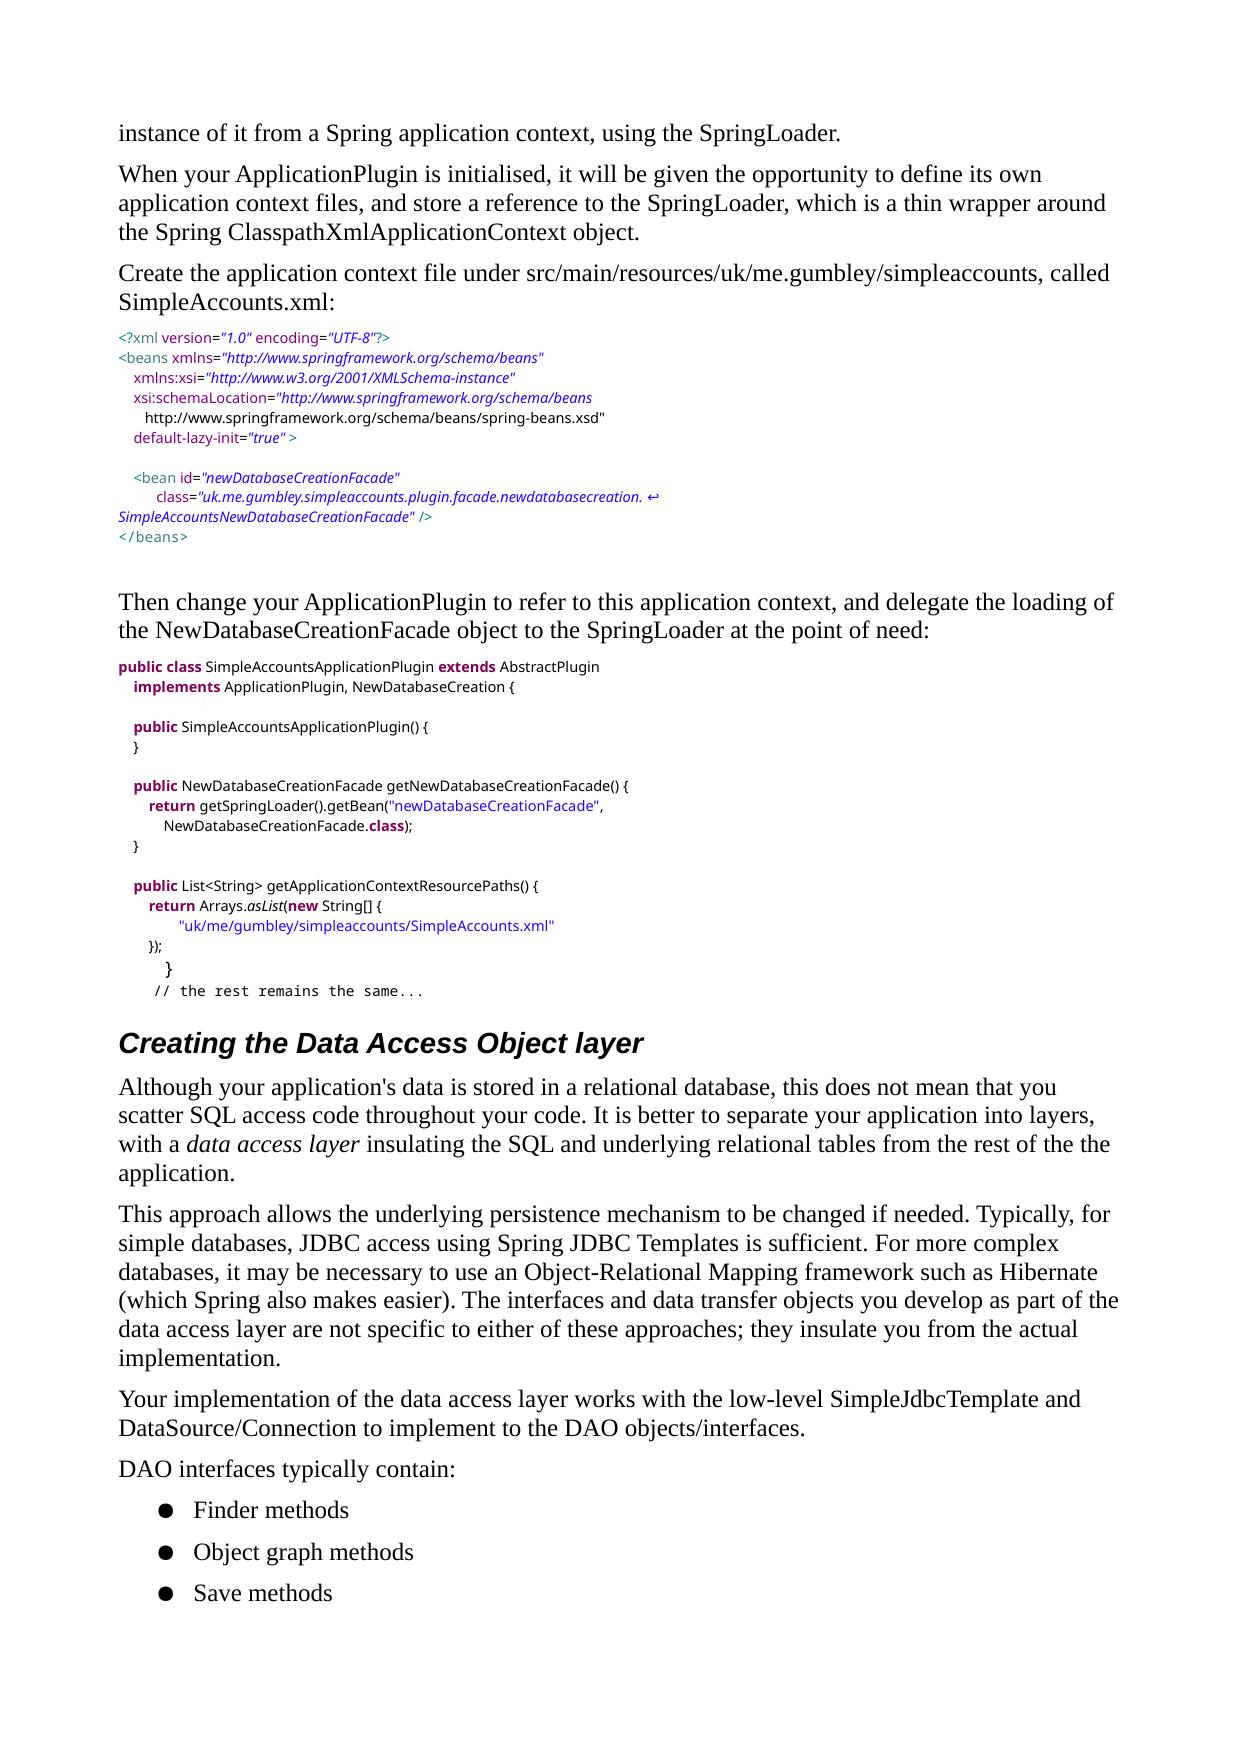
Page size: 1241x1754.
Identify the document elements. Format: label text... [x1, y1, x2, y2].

text SimpleAccountsNewDatabaseCreationFacade" /> [118, 507, 1122, 527]
text } [118, 836, 1122, 856]
text <bean id="newDatabaseCreationFacade" [118, 467, 1122, 487]
text implements ApplicationPlugin, NewDatabaseCreation { [118, 677, 1122, 697]
list Save methods [156, 1578, 1122, 1607]
text public SimpleAccountsApplicationPlugin() { [118, 716, 1122, 736]
text instance of it from a Spring application context, using the SpringLoader. [118, 118, 1122, 147]
text public List<String> getApplicationContextResourcePaths() { [118, 876, 1122, 896]
text default-lazy-init="true" > [118, 428, 1122, 447]
text Although your application's data is stored in a relational database, this does not mean that you scatter SQL access code throughout your code. It is better to separate your application into layers, with a data access layer insulating the SQL and underlying relational tables from the rest of the the application. [118, 1072, 1122, 1187]
text // the rest remains the same... [118, 981, 1122, 1001]
text return getSpringLoader().getBean("newDatabaseCreationFacade", [118, 796, 1122, 816]
text xsi:schemaLocation="http://www.springframework.org/schema/beans [118, 388, 1122, 408]
subtitle Creating the Data Access Object layer [118, 1026, 1122, 1059]
text public class SimpleAccountsApplicationPlugin extends AbstractPlugin [118, 657, 1122, 677]
text DAO interfaces typically contain: [118, 1454, 1122, 1483]
text When your ApplicationPlugin is initialised, it will be given the opportunity to define its own application context files, and store a reference to the SpringLoader, which is a thin wrapper around the Spring ClasspathXmlApplicationContext object. [118, 159, 1122, 246]
text <beans xmlns="http://www.springframework.org/schema/beans" [118, 348, 1122, 368]
text } [118, 955, 1122, 981]
text "uk/me/gumbley/simpleaccounts/SimpleAccounts.xml" [118, 915, 1122, 935]
text } [118, 736, 1122, 756]
list Object graph methods [156, 1537, 1122, 1565]
text This approach allows the underlying persistence mechanism to be changed if needed. Typically, for simple databases, JDBC access using Spring JDBC Templates is sufficient. For more complex databases, it may be necessary to use an Object-Relational Mapping framework such as Hibernate (which Spring also makes easier). The interfaces and data transfer objects you develop as part of the data access layer are not specific to either of these approaches; they insulate you from the actual implementation. [118, 1199, 1122, 1372]
text </beans> [118, 527, 1122, 547]
text Create the application context file under src/main/resources/uk/me.gumbley/simpleaccounts, called SimpleAccounts.xml: [118, 258, 1122, 316]
text return Arrays.asList(new String[] { [118, 896, 1122, 915]
list Finder methods [156, 1495, 1122, 1524]
text NewDatabaseCreationFacade.class); [118, 816, 1122, 836]
text <?xml version="1.0" encoding="UTF-8"?> [118, 328, 1122, 348]
text }); [118, 935, 1122, 955]
text class="uk.me.gumbley.simpleaccounts.plugin.facade.newdatabasecreation. ↩ [118, 487, 1122, 507]
text xmlns:xsi="http://www.w3.org/2001/XMLSchema-instance" [118, 368, 1122, 388]
text Your implementation of the data access layer works with the low-level SimpleJdbcTemplate and DataSource/Connection to implement to the DAO objects/interfaces. [118, 1384, 1122, 1442]
text public NewDatabaseCreationFacade getNewDatabaseCreationFacade() { [118, 776, 1122, 796]
text http://www.springframework.org/schema/beans/spring-beans.xsd" [118, 408, 1122, 428]
text Then change your ApplicationPlugin to refer to this application context, and delegate the loading of the NewDatabaseCreationFacade object to the SpringLoader at the point of need: [118, 587, 1122, 644]
